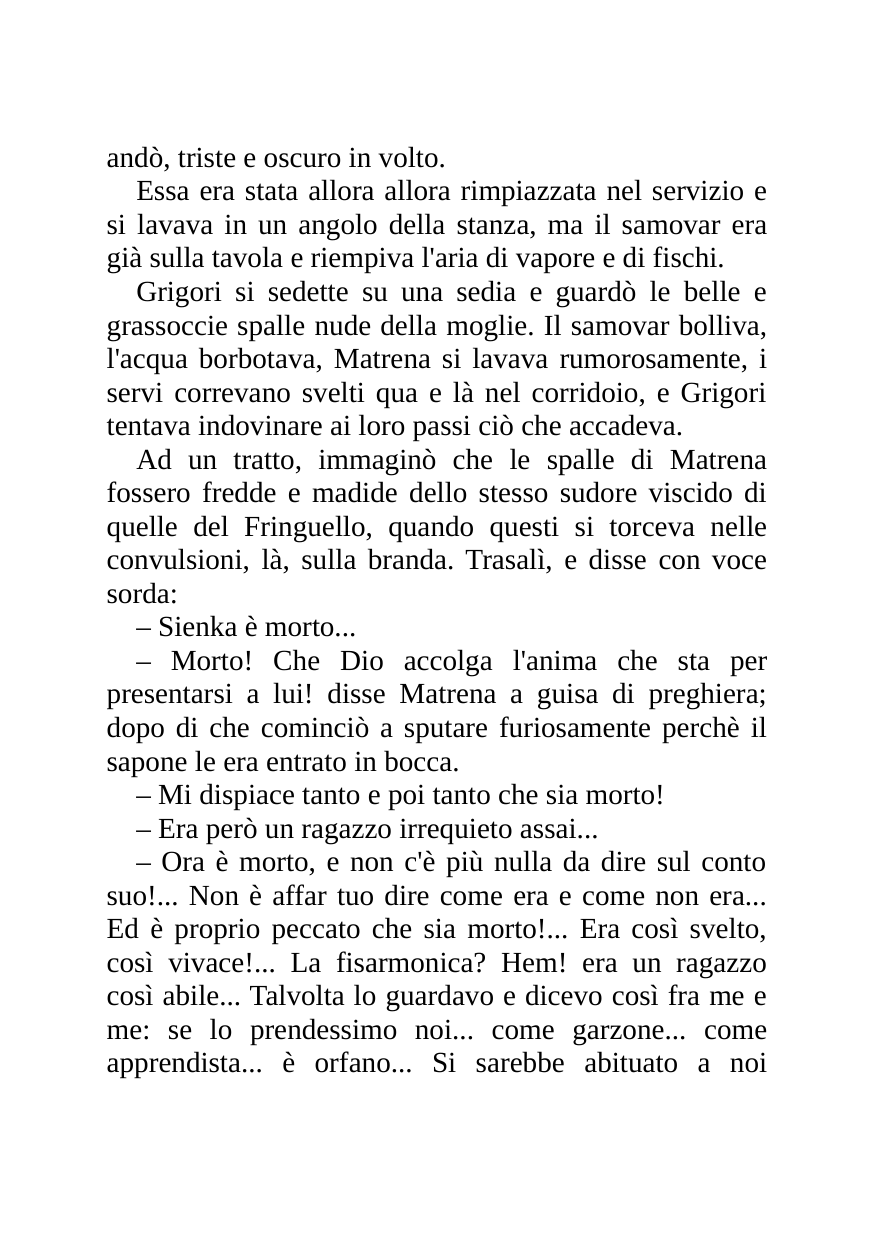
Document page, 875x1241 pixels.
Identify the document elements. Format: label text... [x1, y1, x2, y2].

text – Ora è morto, e non c'è più nulla da dire sul conto suo!... Non è affar tuo dire come era e come non era... Ed è proprio peccato che sia morto!... Era così svelto, così vivace!... La fisarmonica? Hem! era un ragazzo così abile... Talvolta lo guardavo e dicevo così fra me e me: se lo prendessimo noi... come garzone... come apprendista... è orfano... Si sarebbe abituato a noi [106, 844, 768, 1079]
text – Morto! Che Dio accolga l'anima che sta per presentarsi a lui! disse Matrena a guisa di preghiera; dopo di che cominciò a sputare furiosamente perchè il sapone le era entrato in bocca. [106, 643, 768, 777]
text – Sienka è morto... [106, 609, 768, 643]
text Grigori si sedette su una sedia e guardò le belle e grassoccie spalle nude della moglie. Il samovar bolliva, l'acqua borbotava, Matrena si lavava rumorosamente, i servi correvano svelti qua e là nel corridoio, e Grigori tentava indovinare ai loro passi ciò che accadeva. [106, 274, 768, 442]
text – Era però un ragazzo irrequieto assai... [106, 811, 768, 844]
text – Mi dispiace tanto e poi tanto che sia morto! [106, 777, 768, 811]
text andò, triste e oscuro in volto. [106, 140, 768, 173]
text Essa era stata allora allora rimpiazzata nel servizio e si lavava in un angolo della stanza, ma il samovar era già sulla tavola e riempiva l'aria di vapore e di fischi. [106, 173, 768, 274]
text Ad un tratto, immaginò che le spalle di Matrena fossero fredde e madide dello stesso sudore viscido di quelle del Fringuello, quando questi si torceva nelle convulsioni, là, sulla branda. Trasalì, e disse con voce sorda: [106, 442, 768, 609]
